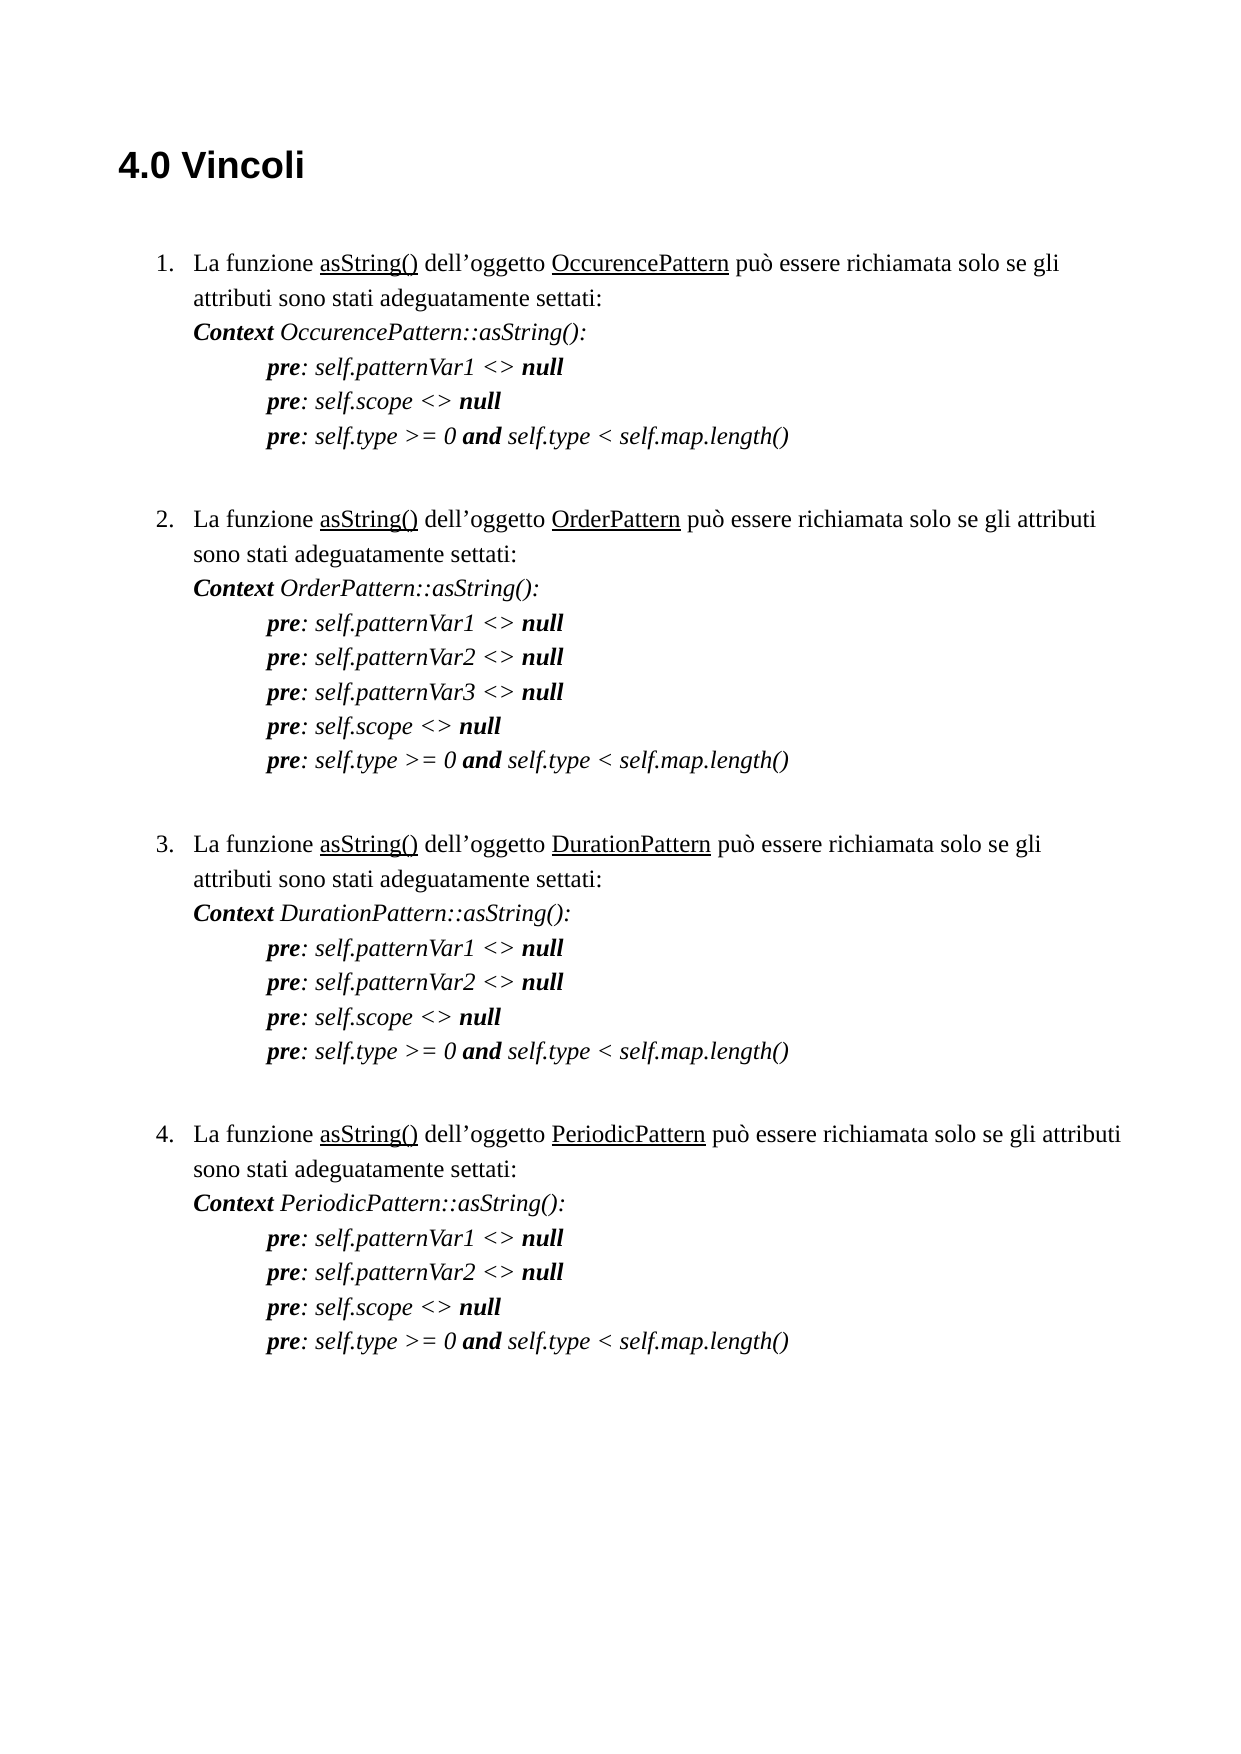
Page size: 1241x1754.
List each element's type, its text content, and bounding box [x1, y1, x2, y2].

list La funzione asString() dell’oggetto OccurencePattern può essere richiamata solo se gli attributi sono stati adeguatamente settati: Context OccurencePattern::asString(): pre: self.patternVar1 <> null pre: self.scope <> null pre: self.type >= 0 and self.type < self.map.length() [156, 248, 1122, 484]
list La funzione asString() dell’oggetto PeriodicPattern può essere richiamata solo se gli attributi sono stati adeguatamente settati: Context PeriodicPattern::asString(): pre: self.patternVar1 <> null pre: self.patternVar2 <> null pre: self.scope <> null pre: self.type >= 0 and self.type < self.map.length() [156, 1119, 1122, 1424]
list La funzione asString() dell’oggetto DurationPattern può essere richiamata solo se gli attributi sono stati adeguatamente settati: Context DurationPattern::asString(): pre: self.patternVar1 <> null pre: self.patternVar2 <> null pre: self.scope <> null pre: self.type >= 0 and self.type < self.map.length() [156, 829, 1122, 1099]
list La funzione asString() dell’oggetto OrderPattern può essere richiamata solo se gli attributi sono stati adeguatamente settati: Context OrderPattern::asString(): pre: self.patternVar1 <> null pre: self.patternVar2 <> null pre: self.patternVar3 <> null pre: self.scope <> null pre: self.type >= 0 and self.type < self.map.length() [156, 504, 1122, 809]
subtitle 4.0 Vincoli [118, 143, 1122, 187]
